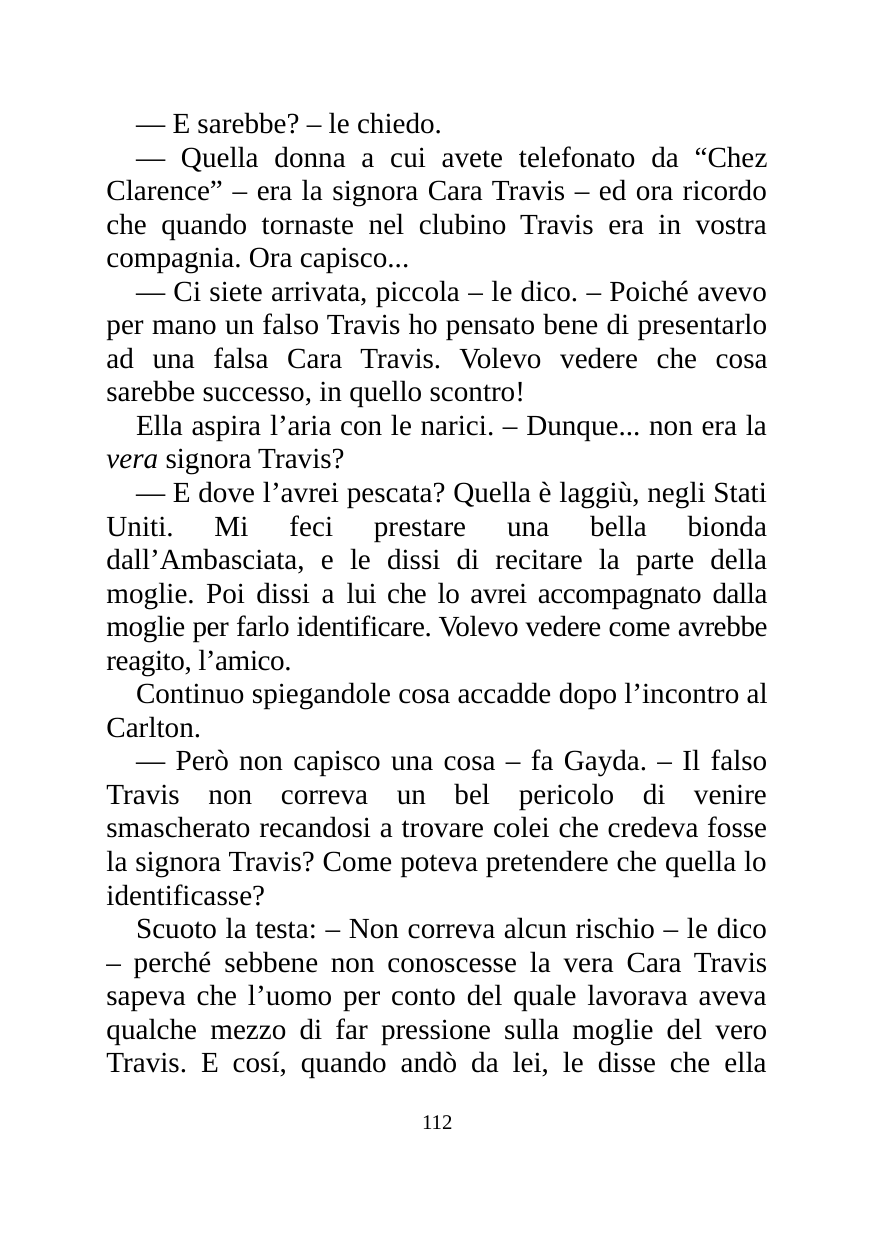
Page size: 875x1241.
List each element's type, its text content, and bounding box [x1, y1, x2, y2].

text Scuoto la testa: – Non correva alcun rischio – le dico – perché sebbene non conoscesse la vera Cara Travis sapeva che l’uomo per conto del quale lavorava aveva qualche mezzo di far pressione sulla moglie del vero Travis. E cosí, quando andò da lei, le disse che ella [106, 911, 768, 1079]
text — Quella donna a cui avete telefonato da “Chez Clarence” – era la signora Cara Travis – ed ora ricordo che quando tornaste nel clubino Travis era in vostra compagnia. Ora capisco... [106, 140, 768, 274]
text — Però non capisco una cosa – fa Gayda. – Il falso Travis non correva un bel pericolo di venire smascherato recandosi a trovare colei che credeva fosse la signora Travis? Come poteva pretendere che quella lo identificasse? [106, 743, 768, 911]
text Ella aspira l’aria con le narici. – Dunque... non era la vera signora Travis? [106, 408, 768, 475]
text — E dove l’avrei pescata? Quella è laggiù, negli Stati Uniti. Mi feci prestare una bella bionda dall’Ambasciata, e le dissi di recitare la parte della moglie. Poi dissi a lui che lo avrei accompagnato dalla moglie per farlo identificare. Volevo vedere come avrebbe reagito, l’amico. [106, 475, 768, 676]
text Continuo spiegandole cosa accadde dopo l’incontro al Carlton. [106, 676, 768, 743]
text — E sarebbe? – le chiedo. [106, 106, 768, 140]
text — Ci siete arrivata, piccola – le dico. – Poiché avevo per mano un falso Travis ho pensato bene di presentarlo ad una falsa Cara Travis. Volevo vedere che cosa sarebbe successo, in quello scontro! [106, 274, 768, 408]
